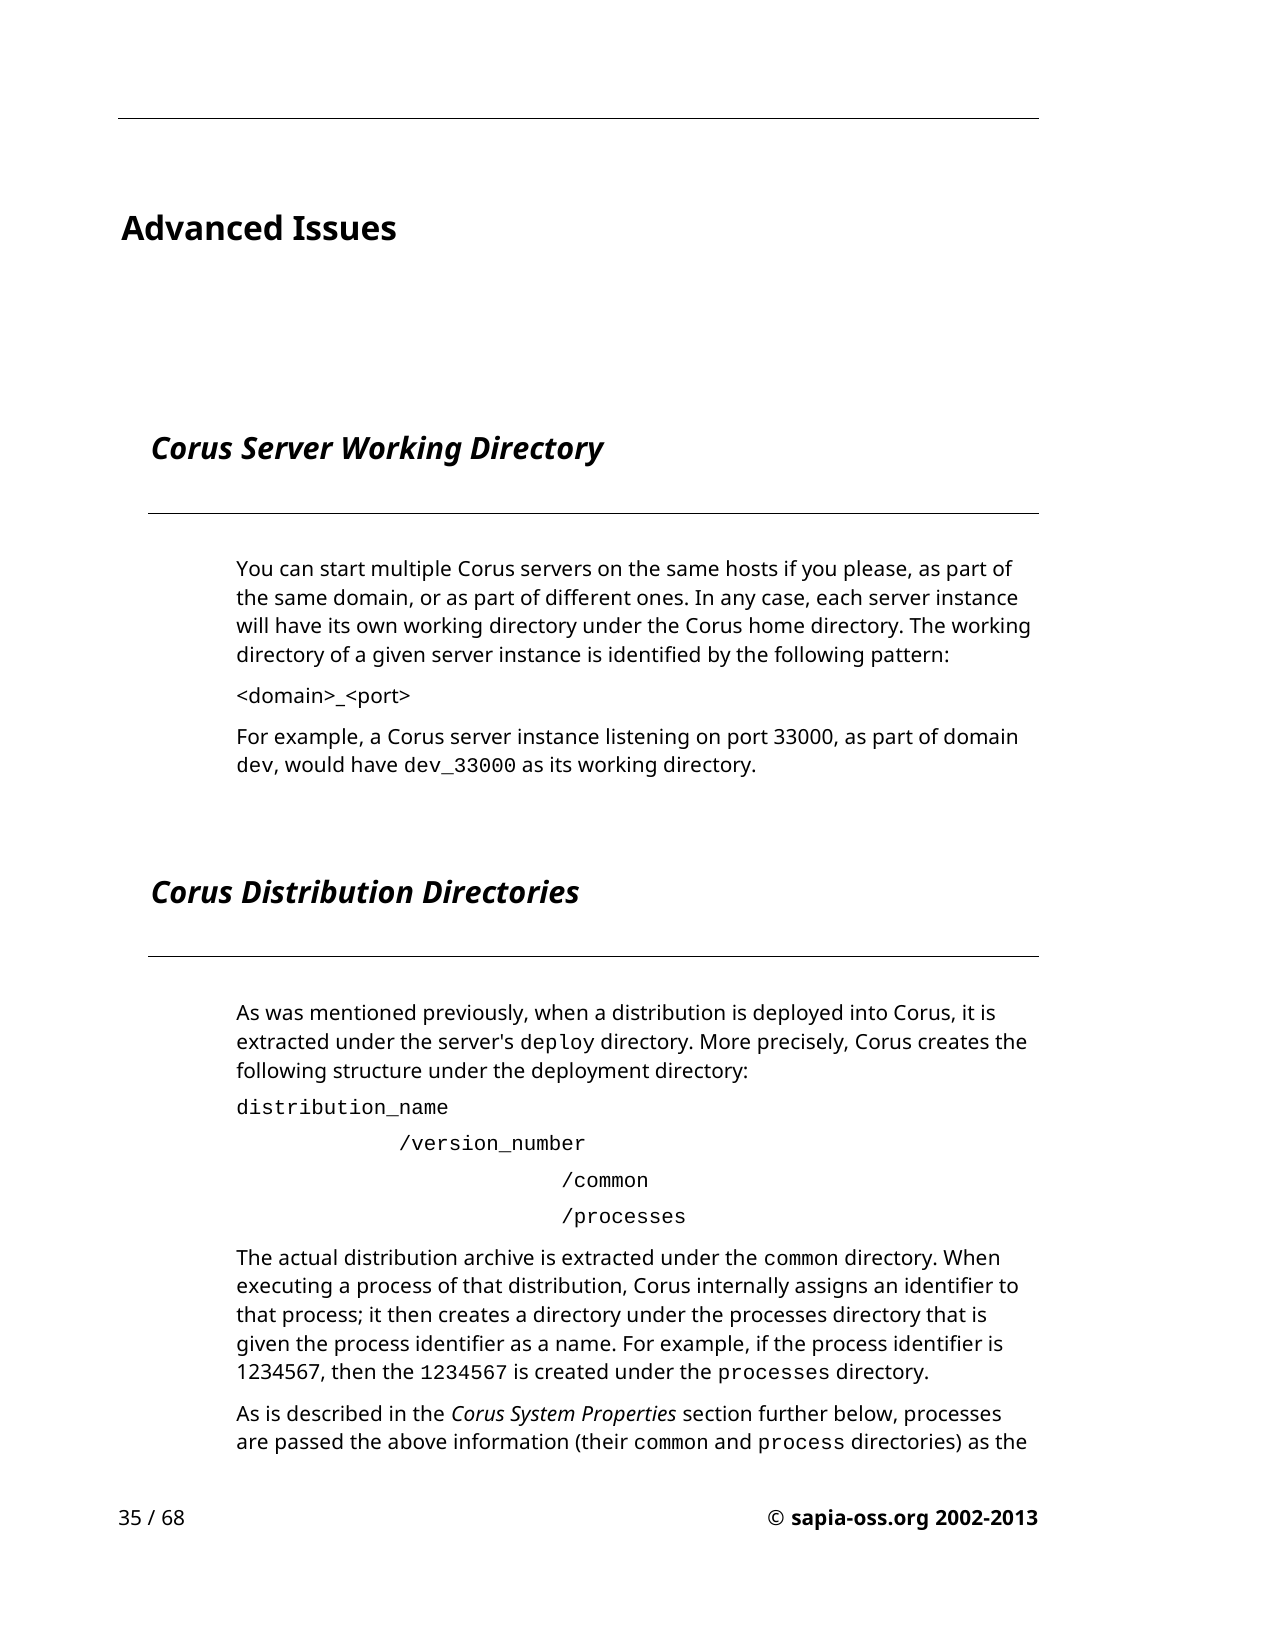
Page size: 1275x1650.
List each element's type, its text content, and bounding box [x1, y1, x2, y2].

text /common [236, 1169, 1039, 1193]
text For example, a Corus server instance listening on port 33000, as part of domain dev, would have dev_33000 as its working directory. [236, 722, 1039, 779]
text /processes [236, 1206, 1039, 1230]
subtitle Corus Distribution Directories [148, 868, 1039, 956]
text /version_number [236, 1133, 1039, 1157]
subtitle Advanced Issues [118, 119, 1039, 336]
text distribution_name [236, 1097, 1039, 1121]
text You can start multiple Corus servers on the same hosts if you please, as part of the same domain, or as part of different ones. In any case, each server instance will have its own working directory under the Corus home directory. The working directory of a given server instance is identified by the following pattern: [236, 554, 1039, 668]
subtitle Corus Server Working Directory [148, 424, 1039, 513]
text As is described in the Corus System Properties section further below, processes are passed the above information (their common and process directories) as the [236, 1398, 1039, 1456]
text As was mentioned previously, when a distribution is deployed into Corus, it is extracted under the server's deploy directory. More precisely, Corus creates the following structure under the deployment directory: [236, 998, 1039, 1084]
text <domain>_<port> [236, 681, 1039, 709]
text The actual distribution archive is extracted under the common directory. When executing a process of that distribution, Corus internally assigns an identifier to that process; it then creates a directory under the processes directory that is given the process identifier as a name. For example, if the process identifier is 1234567, then the 1234567 is created under the processes directory. [236, 1242, 1039, 1386]
